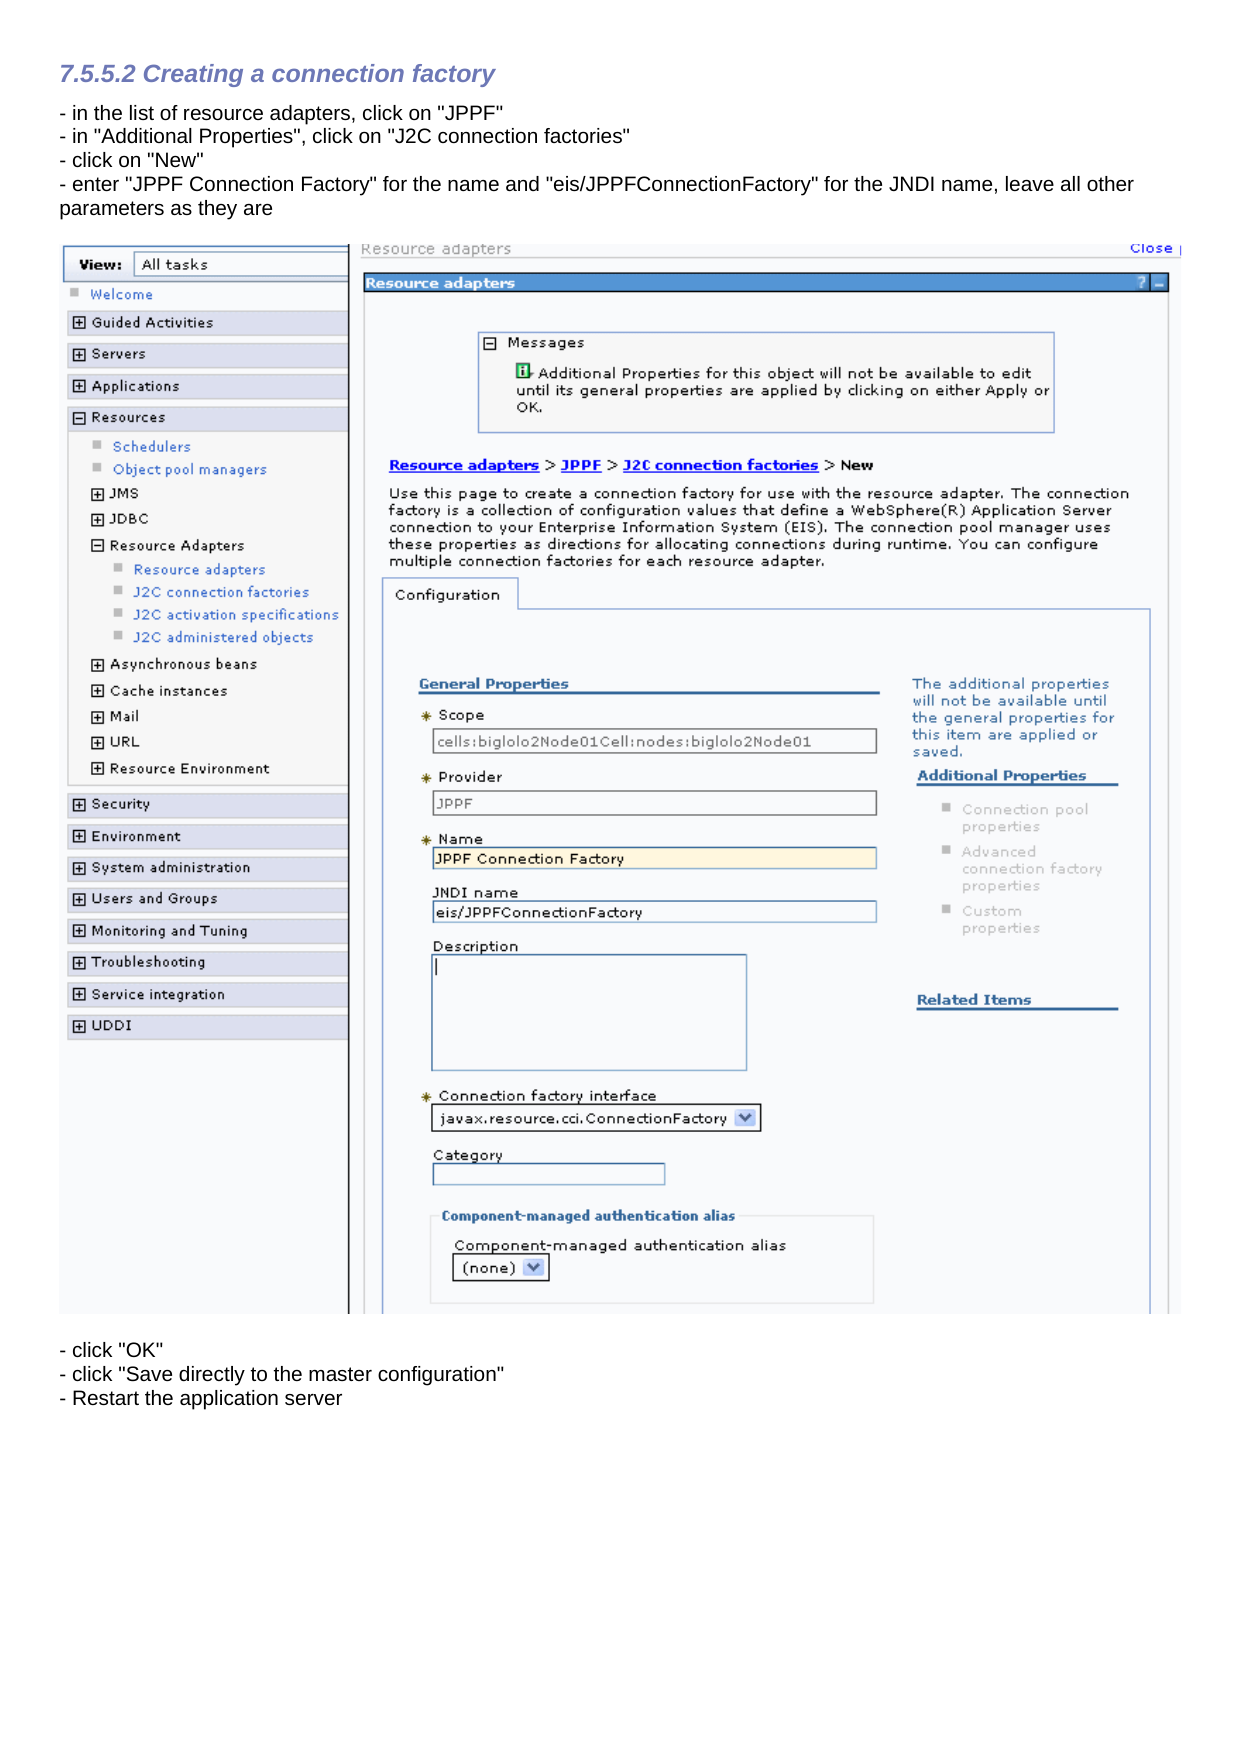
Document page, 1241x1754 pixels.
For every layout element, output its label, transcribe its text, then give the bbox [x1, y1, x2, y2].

text - in "Additional Properties", click on "J2C connection factories" [59, 124, 1181, 148]
subtitle Creating a connection factory [59, 59, 1181, 88]
text - Restart the application server [59, 1386, 1181, 1410]
text - in the list of resource adapters, click on "JPPF" [59, 100, 1181, 124]
text - click "OK" [59, 1338, 1181, 1362]
picture [59, 244, 1182, 1314]
text - click "Save directly to the master configuration" [59, 1362, 1181, 1386]
text - enter "JPPF Connection Factory" for the name and "eis/JPPFConnectionFactory" for the JNDI name, leave all other parameters as they are [59, 172, 1181, 220]
text - click on "New" [59, 148, 1181, 172]
